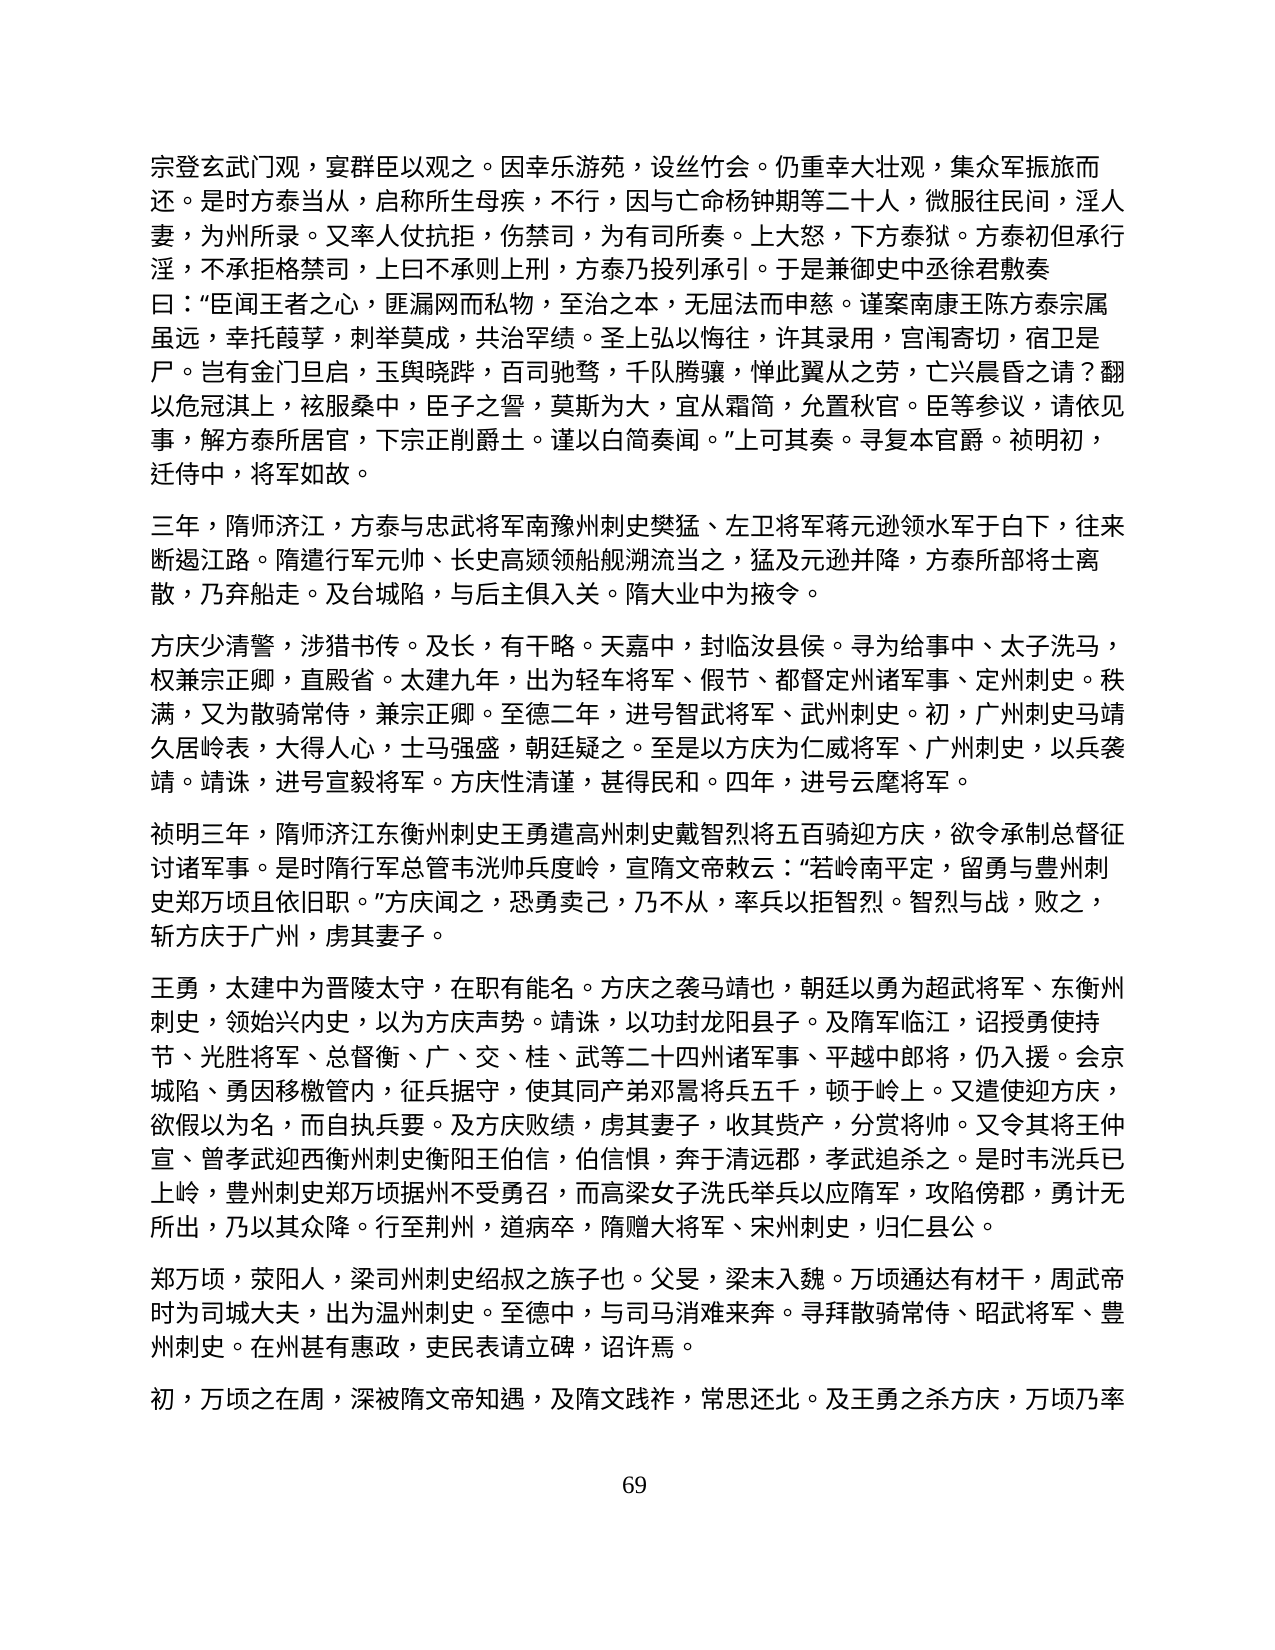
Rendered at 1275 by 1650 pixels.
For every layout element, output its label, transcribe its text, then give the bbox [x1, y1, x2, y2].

text 郑万顷，荥阳人，梁司州刺史绍叔之族子也。父旻，梁末入魏。万顷通达有材干，周武帝时为司城大夫，出为温州刺史。至德中，与司马消难来奔。寻拜散骑常侍、昭武将军、豊州刺史。在州甚有惠政，吏民表请立碑，诏许焉。 [150, 1261, 1125, 1364]
text 初，万顷之在周，深被隋文帝知遇，及隋文践祚，常思还北。及王勇之杀方庆，万顷乃率 [150, 1382, 1125, 1416]
text 祯明三年，隋师济江东衡州刺史王勇遣高州刺史戴智烈将五百骑迎方庆，欲令承制总督征讨诸军事。是时隋行军总管韦洸帅兵度岭，宣隋文帝敕云：“若岭南平定，留勇与豊州刺史郑万顷且依旧职。”方庆闻之，恐勇卖己，乃不从，率兵以拒智烈。智烈与战，败之，斩方庆于广州，虏其妻子。 [150, 817, 1125, 953]
text 王勇，太建中为晋陵太守，在职有能名。方庆之袭马靖也，朝廷以勇为超武将军、东衡州刺史，领始兴内史，以为方庆声势。靖诛，以功封龙阳县子。及隋军临江，诏授勇使持节、光胜将军、总督衡、广、交、桂、武等二十四州诸军事、平越中郎将，仍入援。会京城陷、勇因移檄管内，征兵据守，使其同产弟邓暠将兵五千，顿于岭上。又遣使迎方庆，欲假以为名，而自执兵要。及方庆败绩，虏其妻子，收其赀产，分赏将帅。又令其将王仲宣、曾孝武迎西衡州刺史衡阳王伯信，伯信惧，奔于清远郡，孝武追杀之。是时韦洸兵已上岭，豊州刺史郑万顷据州不受勇召，而高梁女子洗氏举兵以应隋军，攻陷傍郡，勇计无所出，乃以其众降。行至荆州，道病卒，隋赠大将军、宋州刺史，归仁县公。 [150, 971, 1125, 1243]
text 三年，隋师济江，方泰与忠武将军南豫州刺史樊猛、左卫将军蒋元逊领水军于白下，往来断遏江路。隋遣行军元帅、长史高颎领船舰溯流当之，猛及元逊并降，方泰所部将士离散，乃弃船走。及台城陷，与后主俱入关。隋大业中为掖令。 [150, 508, 1125, 611]
text 宗登玄武门观，宴群臣以观之。因幸乐游苑，设丝竹会。仍重幸大壮观，集众军振旅而还。是时方泰当从，启称所生母疾，不行，因与亡命杨钟期等二十人，微服往民间，淫人妻，为州所录。又率人仗抗拒，伤禁司，为有司所奏。上大怒，下方泰狱。方泰初但承行淫，不承拒格禁司，上曰不承则上刑，方泰乃投列承引。于是兼御史中丞徐君敷奏曰：“臣闻王者之心，匪漏网而私物，至治之本，无屈法而申慈。谨案南康王陈方泰宗属虽远，幸托葭莩，刺举莫成，共治罕绩。圣上弘以悔往，许其录用，宫闱寄切，宿卫是尸。岂有金门旦启，玉舆晓跸，百司驰骛，千队腾骧，惮此翼从之劳，亡兴晨昏之请？翻以危冠淇上，袨服桑中，臣子之諐，莫斯为大，宜从霜简，允置秋官。臣等参议，请依见事，解方泰所居官，下宗正削爵土。谨以白简奏闻。”上可其奏。寻复本官爵。祯明初，迁侍中，将军如故。 [150, 150, 1125, 491]
text 方庆少清警，涉猎书传。及长，有干略。天嘉中，封临汝县侯。寻为给事中、太子洗马，权兼宗正卿，直殿省。太建九年，出为轻车将军、假节、都督定州诸军事、定州刺史。秩满，又为散骑常侍，兼宗正卿。至德二年，进号智武将军、武州刺史。初，广州刺史马靖久居岭表，大得人心，士马强盛，朝廷疑之。至是以方庆为仁威将军、广州刺史，以兵袭靖。靖诛，进号宣毅将军。方庆性清谨，甚得民和。四年，进号云麾将军。 [150, 629, 1125, 799]
